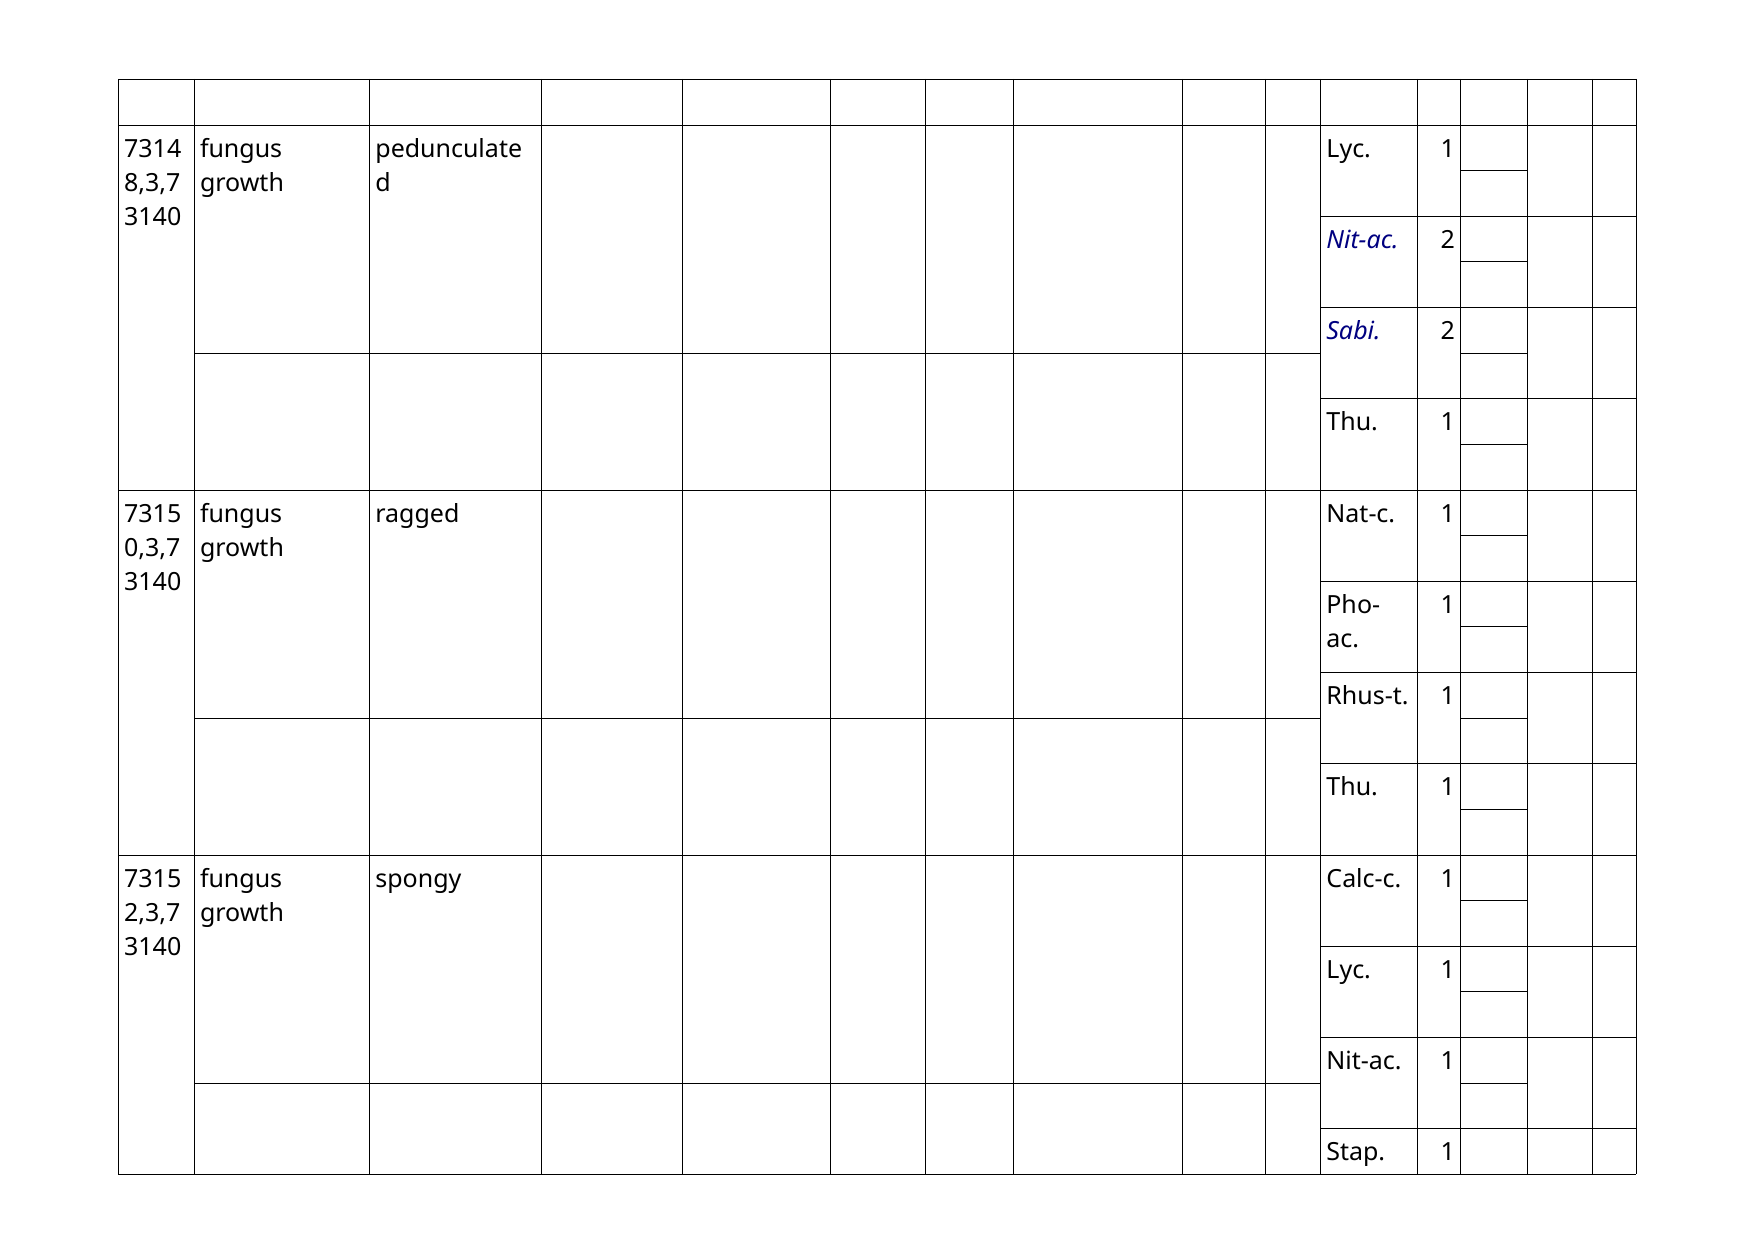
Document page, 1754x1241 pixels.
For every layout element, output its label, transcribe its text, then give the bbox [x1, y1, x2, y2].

table_cell Stap. [1321, 1129, 1417, 1174]
table_cell [1461, 810, 1527, 854]
table_cell [1183, 856, 1265, 1083]
table_cell Thu. [1321, 764, 1417, 854]
table_cell [542, 126, 682, 353]
table_cell spongy [370, 856, 541, 1083]
table_cell [1528, 764, 1592, 854]
table_cell 73148,3,73140 [119, 126, 194, 489]
table_cell [1593, 947, 1636, 1037]
table_cell 1 [1418, 947, 1460, 1037]
table_cell [1461, 627, 1527, 672]
table_cell [1266, 80, 1320, 124]
table_cell [1014, 491, 1182, 718]
table_cell [926, 354, 1013, 489]
table_cell [1593, 856, 1636, 946]
table_cell fungus growth [195, 126, 369, 353]
table_cell [1528, 582, 1592, 672]
table_cell [1461, 992, 1527, 1037]
table_cell [1183, 354, 1265, 489]
table_cell [831, 126, 925, 353]
table_cell [831, 491, 925, 718]
table_cell 1 [1418, 1038, 1460, 1128]
table_cell [1183, 80, 1265, 124]
table_cell [1461, 856, 1527, 900]
table_cell [926, 126, 1013, 353]
table_cell [926, 1084, 1013, 1174]
table_cell Pho-ac. [1321, 582, 1417, 672]
table_cell [1461, 217, 1527, 261]
table_cell [1593, 582, 1636, 672]
table_cell [1266, 856, 1320, 1083]
table_cell [926, 719, 1013, 854]
table_cell [926, 80, 1013, 124]
table_cell 73150,3,73140 [119, 491, 194, 854]
table_cell [1266, 1084, 1320, 1174]
table_cell [1461, 901, 1527, 946]
table_cell [1418, 80, 1460, 124]
table_cell [370, 1084, 541, 1174]
table_cell [1266, 719, 1320, 854]
table_cell [542, 719, 682, 854]
table_cell [1014, 719, 1182, 854]
table_cell [542, 80, 682, 124]
table_cell [119, 80, 194, 124]
table_cell [1528, 80, 1592, 124]
table_cell [683, 856, 830, 1083]
table_cell [1528, 308, 1592, 398]
table_cell [1014, 126, 1182, 353]
table_cell [1461, 536, 1527, 581]
table_cell [1528, 1038, 1592, 1128]
table_cell [195, 354, 369, 489]
table_cell Nit-ac. [1321, 1038, 1417, 1128]
table_cell [1528, 856, 1592, 946]
table_cell [1014, 1084, 1182, 1174]
table_cell [1528, 399, 1592, 489]
table_cell [370, 80, 541, 124]
table_cell 1 [1418, 126, 1460, 216]
table_cell 1 [1418, 856, 1460, 946]
table_cell Lyc. [1321, 947, 1417, 1037]
table_cell [683, 354, 830, 489]
table_cell [1593, 1038, 1636, 1128]
table_cell [1461, 354, 1527, 398]
table_cell [1593, 399, 1636, 489]
table_cell [1266, 354, 1320, 489]
table_cell [1593, 126, 1636, 216]
table_cell [683, 719, 830, 854]
table_cell [1461, 80, 1527, 124]
table_cell [1528, 217, 1592, 307]
table_cell [1461, 764, 1527, 809]
table_cell Rhus-t. [1321, 673, 1417, 763]
table_cell ragged [370, 491, 541, 718]
table_cell [1528, 491, 1592, 581]
table_cell 1 [1418, 582, 1460, 672]
table_cell [926, 491, 1013, 718]
table_cell [1266, 126, 1320, 353]
table_cell [195, 1084, 369, 1174]
table_cell [1183, 491, 1265, 718]
table_cell [1528, 673, 1592, 763]
table_cell [926, 856, 1013, 1083]
table_cell 1 [1418, 1129, 1460, 1174]
table_cell [1014, 80, 1182, 124]
table_cell [1461, 445, 1527, 489]
table_cell [831, 719, 925, 854]
table_cell 1 [1418, 491, 1460, 581]
table_cell [1461, 308, 1527, 353]
table_cell 2 [1418, 308, 1460, 398]
table_cell [370, 354, 541, 489]
table_cell [683, 491, 830, 718]
table_cell [1014, 856, 1182, 1083]
table_cell [1461, 1084, 1527, 1128]
table_cell 73152,3,73140 [119, 856, 194, 1174]
table_cell [1461, 262, 1527, 307]
table_cell 2 [1418, 217, 1460, 307]
table_cell [195, 80, 369, 124]
table_cell [1528, 126, 1592, 216]
table_cell Nat-c. [1321, 491, 1417, 581]
table_cell [1593, 308, 1636, 398]
table_cell Lyc. [1321, 126, 1417, 216]
table_cell Thu. [1321, 399, 1417, 489]
table_cell [1461, 719, 1527, 763]
table_cell [1183, 126, 1265, 353]
table_cell [1321, 80, 1417, 124]
table_cell [1528, 1129, 1592, 1174]
table_cell 1 [1418, 673, 1460, 763]
table_cell Calc-c. [1321, 856, 1417, 946]
table_cell [1461, 171, 1527, 216]
table_cell fungus growth [195, 856, 369, 1083]
table_cell [831, 80, 925, 124]
table_cell pedunculated [370, 126, 541, 353]
table_cell [683, 126, 830, 353]
table_cell [831, 856, 925, 1083]
table_cell [683, 80, 830, 124]
table_cell [1461, 1129, 1527, 1174]
table_cell [1461, 947, 1527, 991]
table_cell [1183, 719, 1265, 854]
table_cell [1266, 491, 1320, 718]
table_cell 1 [1418, 399, 1460, 489]
table_cell [542, 1084, 682, 1174]
table_cell [1183, 1084, 1265, 1174]
table_cell [370, 719, 541, 854]
table_cell [1593, 764, 1636, 854]
table_cell [1461, 673, 1527, 718]
table_cell Sabi. [1321, 308, 1417, 398]
table_cell [1461, 399, 1527, 444]
table_cell [1461, 582, 1527, 626]
table_cell 1 [1418, 764, 1460, 854]
table_cell [1593, 1129, 1636, 1174]
table_cell [1461, 1038, 1527, 1083]
table_cell [831, 1084, 925, 1174]
table_cell [1528, 947, 1592, 1037]
table_cell [1593, 673, 1636, 763]
table_cell [1461, 491, 1527, 535]
table_cell fungus growth [195, 491, 369, 718]
table_cell [831, 354, 925, 489]
table_cell [1461, 126, 1527, 170]
table_cell [1014, 354, 1182, 489]
table_cell Nit-ac. [1321, 217, 1417, 307]
table_cell [195, 719, 369, 854]
table_cell [683, 1084, 830, 1174]
table_cell [542, 856, 682, 1083]
table_cell [1593, 80, 1636, 124]
table_cell [1593, 491, 1636, 581]
table_cell [542, 491, 682, 718]
table_cell [1593, 217, 1636, 307]
table_cell [542, 354, 682, 489]
